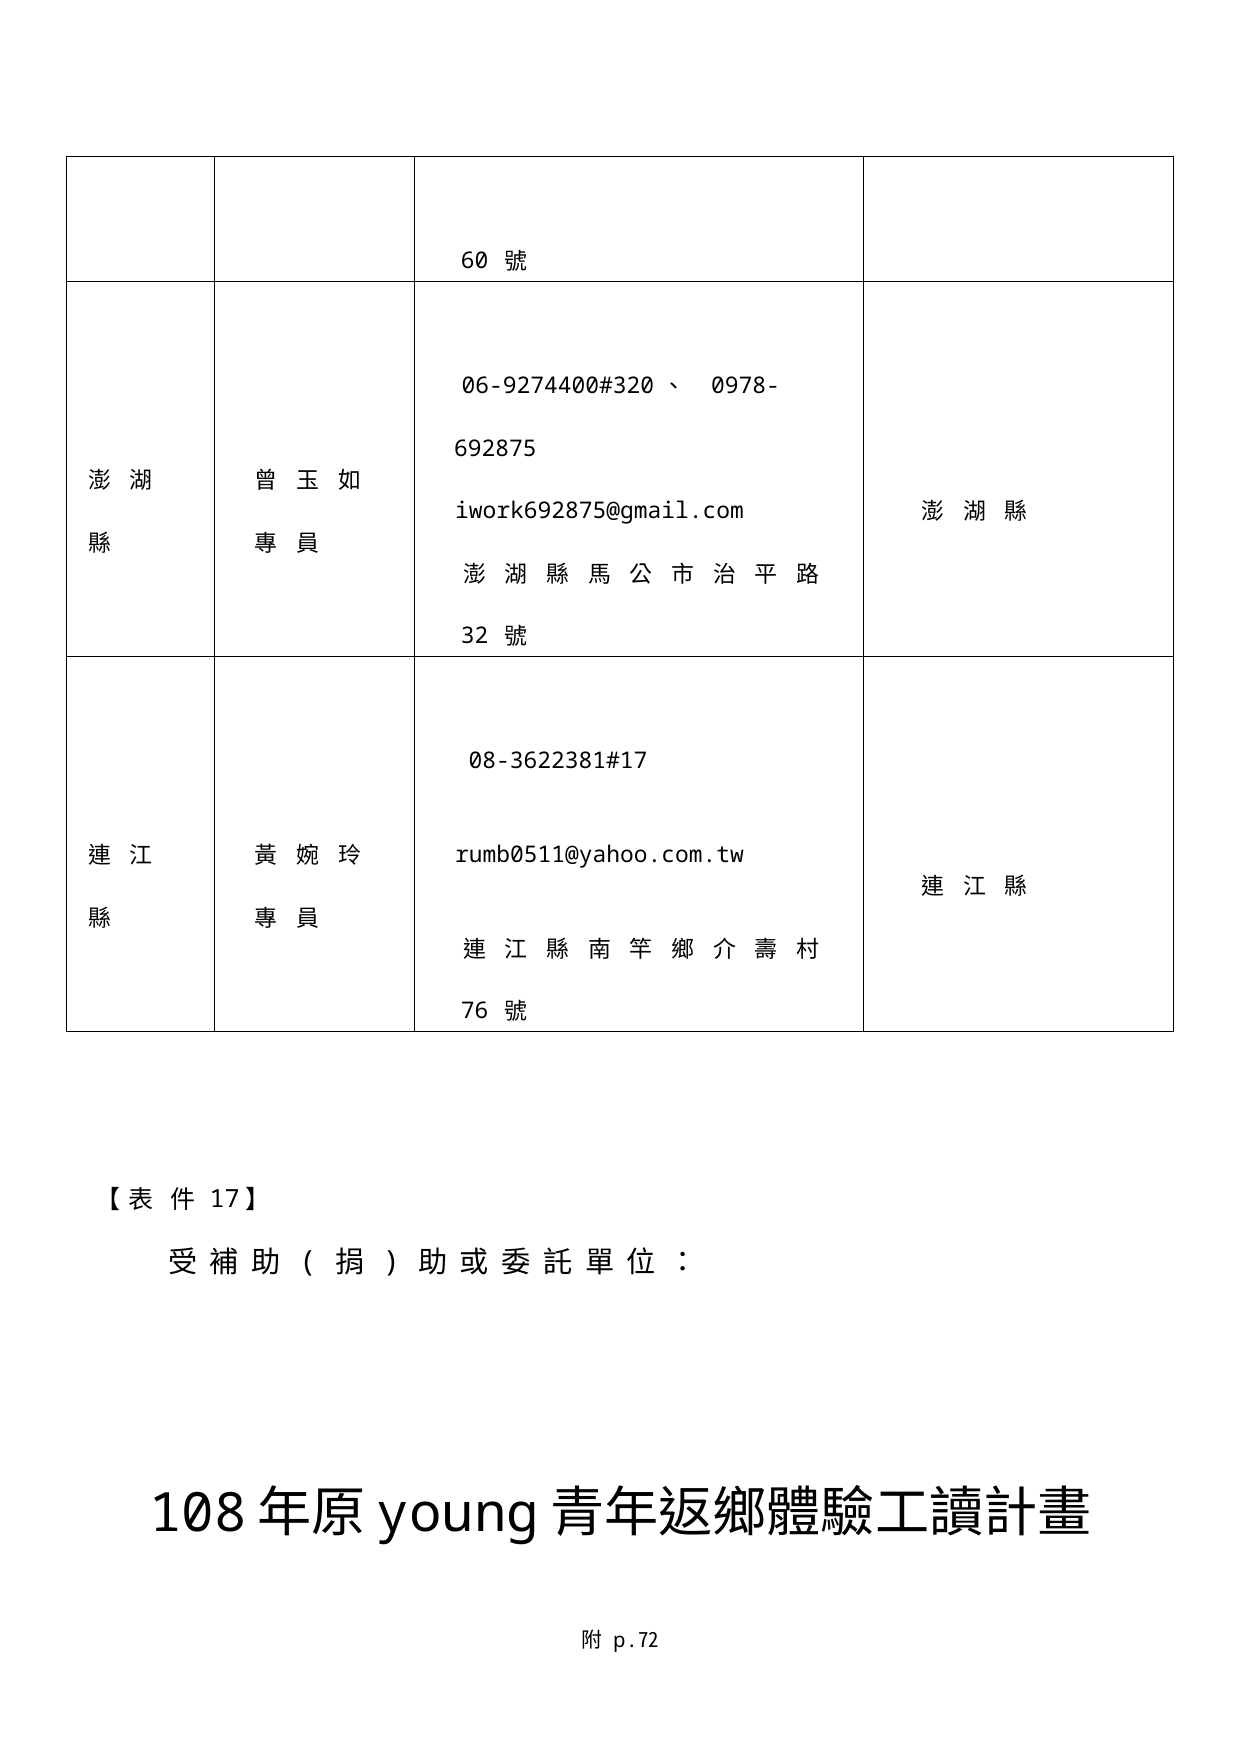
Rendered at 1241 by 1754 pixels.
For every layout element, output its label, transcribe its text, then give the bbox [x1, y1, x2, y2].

table_cell 澎湖縣 [864, 282, 1173, 656]
table_cell 澎湖縣 [67, 282, 214, 656]
table_cell 60號 [415, 157, 863, 281]
table_cell 曾玉如專員 [215, 282, 414, 656]
table_cell 08-3622381#17 rumb0511@yahoo.com.tw 連江縣南竿鄉介壽村76號 [415, 657, 863, 1031]
table_cell [215, 157, 414, 281]
table_cell [864, 157, 1173, 281]
table_cell 06-9274400#320、0978-692875 iwork692875@gmail.com 澎湖縣馬公市治平路32號 [415, 282, 863, 656]
table_cell 連江縣 [864, 657, 1173, 1031]
table_cell 連江縣 [67, 657, 214, 1031]
table_cell 黃婉玲專員 [215, 657, 414, 1031]
text 108年原young青年返鄉體驗工讀計畫 [78, 1468, 1162, 1547]
text 【表件17】 [78, 1156, 1162, 1218]
text 受補助(捐)助或委託單位： [78, 1218, 1240, 1281]
table_cell [67, 157, 214, 281]
